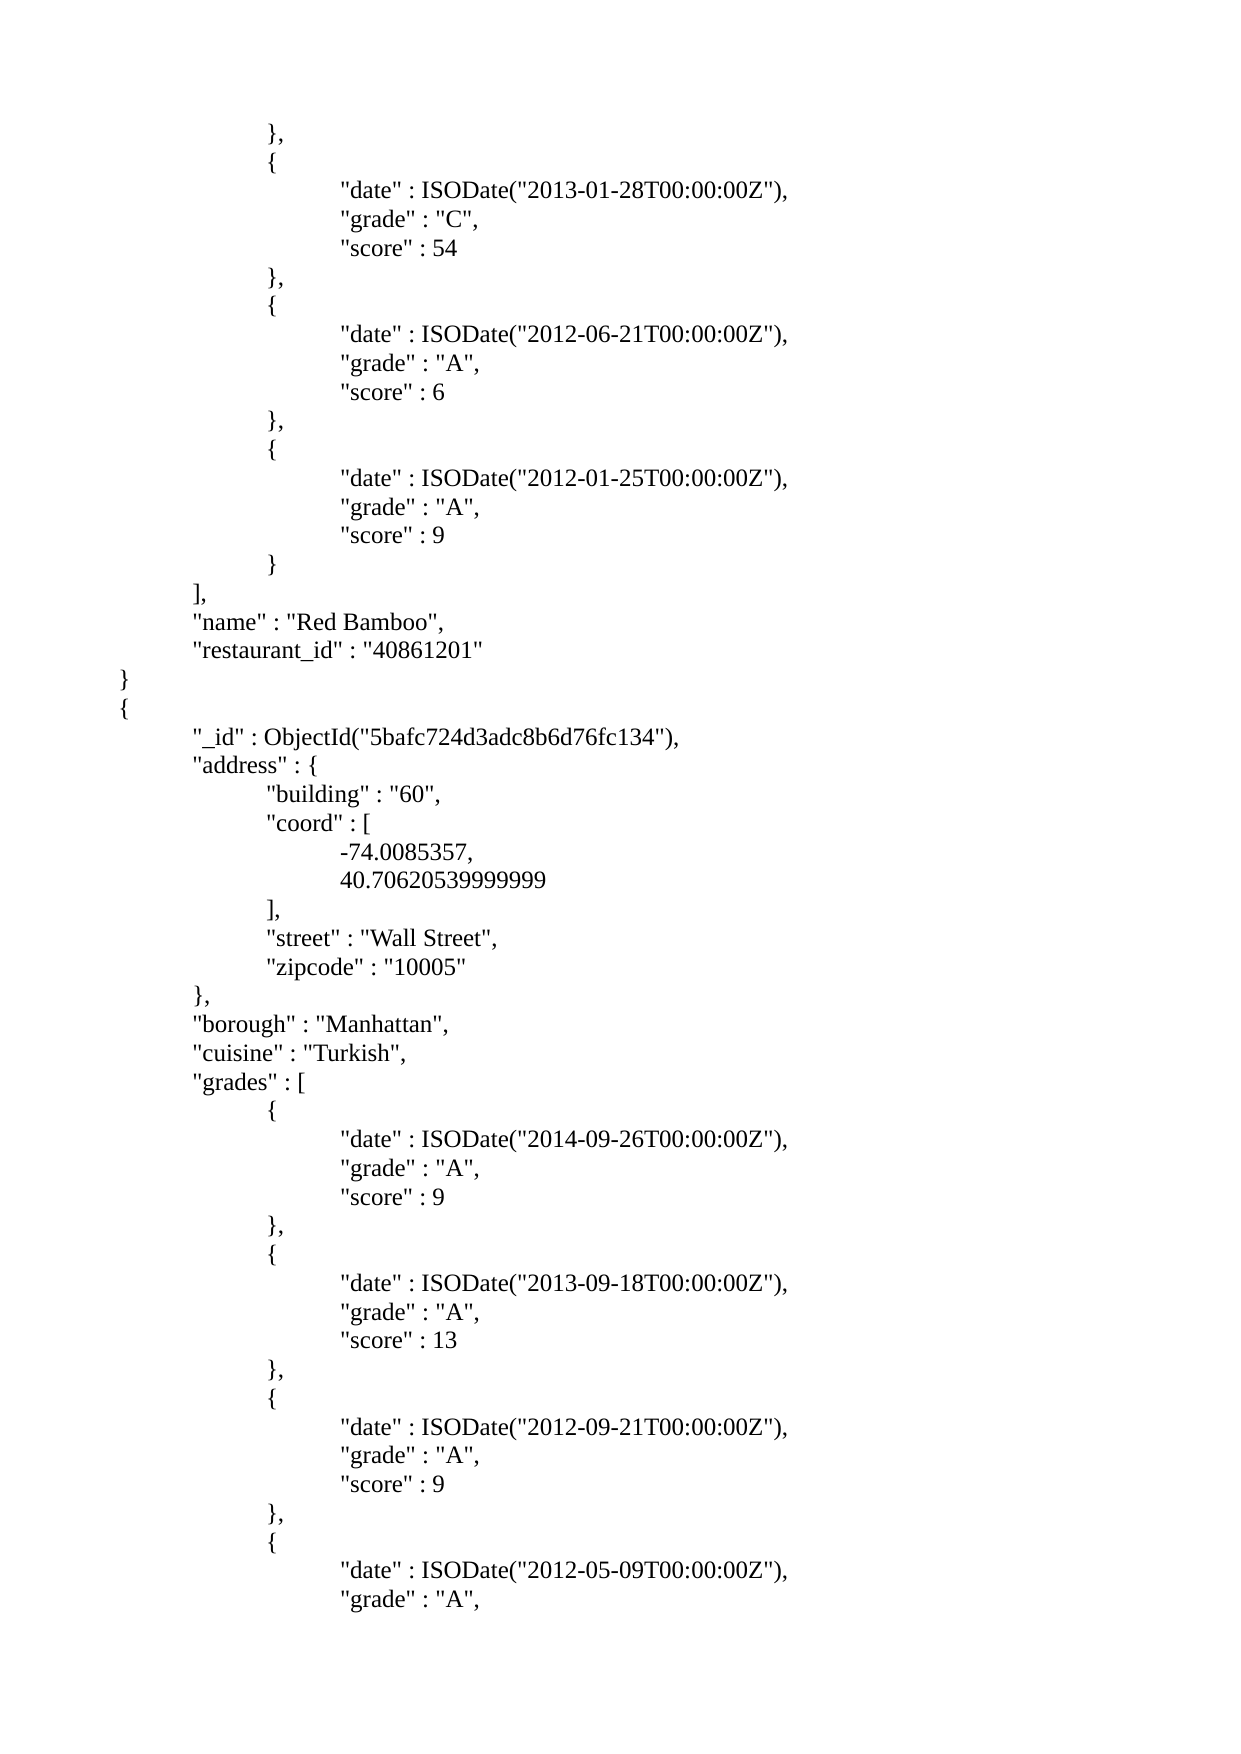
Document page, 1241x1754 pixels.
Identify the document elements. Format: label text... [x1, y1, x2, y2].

text "building" : "60", [118, 779, 1122, 808]
text { [118, 434, 1122, 463]
text "address" : { [118, 751, 1122, 779]
text "date" : ISODate("2012-05-09T00:00:00Z"), [118, 1556, 1122, 1584]
text 40.70620539999999 [118, 866, 1122, 894]
text "grade" : "A", [118, 492, 1122, 521]
text "name" : "Red Bamboo", [118, 607, 1122, 636]
text }, [118, 981, 1122, 1009]
text "score" : 13 [118, 1326, 1122, 1354]
text "date" : ISODate("2013-09-18T00:00:00Z"), [118, 1268, 1122, 1297]
text "grade" : "A", [118, 1584, 1122, 1613]
text "borough" : "Manhattan", [118, 1009, 1122, 1038]
text }, [118, 262, 1122, 291]
text ], [118, 894, 1122, 923]
text { [118, 693, 1122, 722]
text "score" : 9 [118, 521, 1122, 549]
text "date" : ISODate("2013-01-28T00:00:00Z"), [118, 176, 1122, 204]
text }, [118, 1498, 1122, 1527]
text }, [118, 118, 1122, 147]
text "date" : ISODate("2012-09-21T00:00:00Z"), [118, 1412, 1122, 1441]
text "date" : ISODate("2012-06-21T00:00:00Z"), [118, 319, 1122, 348]
text -74.0085357, [118, 837, 1122, 866]
text { [118, 291, 1122, 319]
text "grade" : "A", [118, 1297, 1122, 1326]
text "grade" : "A", [118, 1153, 1122, 1182]
text }, [118, 406, 1122, 434]
text "street" : "Wall Street", [118, 923, 1122, 952]
text }, [118, 1211, 1122, 1239]
text "restaurant_id" : "40861201" [118, 636, 1122, 664]
text { [118, 1527, 1122, 1556]
text "coord" : [ [118, 808, 1122, 837]
text "date" : ISODate("2012-01-25T00:00:00Z"), [118, 463, 1122, 492]
text "cuisine" : "Turkish", [118, 1038, 1122, 1067]
text { [118, 1096, 1122, 1124]
text "date" : ISODate("2014-09-26T00:00:00Z"), [118, 1124, 1122, 1153]
text "grade" : "C", [118, 204, 1122, 233]
text "score" : 9 [118, 1182, 1122, 1211]
text { [118, 1239, 1122, 1268]
text "grade" : "A", [118, 348, 1122, 377]
text { [118, 147, 1122, 176]
text "_id" : ObjectId("5bafc724d3adc8b6d76fc134"), [118, 722, 1122, 751]
text } [118, 664, 1122, 693]
text "score" : 54 [118, 233, 1122, 262]
text { [118, 1383, 1122, 1412]
text "grades" : [ [118, 1067, 1122, 1096]
text } [118, 549, 1122, 578]
text "grade" : "A", [118, 1441, 1122, 1469]
text ], [118, 578, 1122, 607]
text "score" : 9 [118, 1469, 1122, 1498]
text }, [118, 1354, 1122, 1383]
text "score" : 6 [118, 377, 1122, 406]
text "zipcode" : "10005" [118, 952, 1122, 981]
